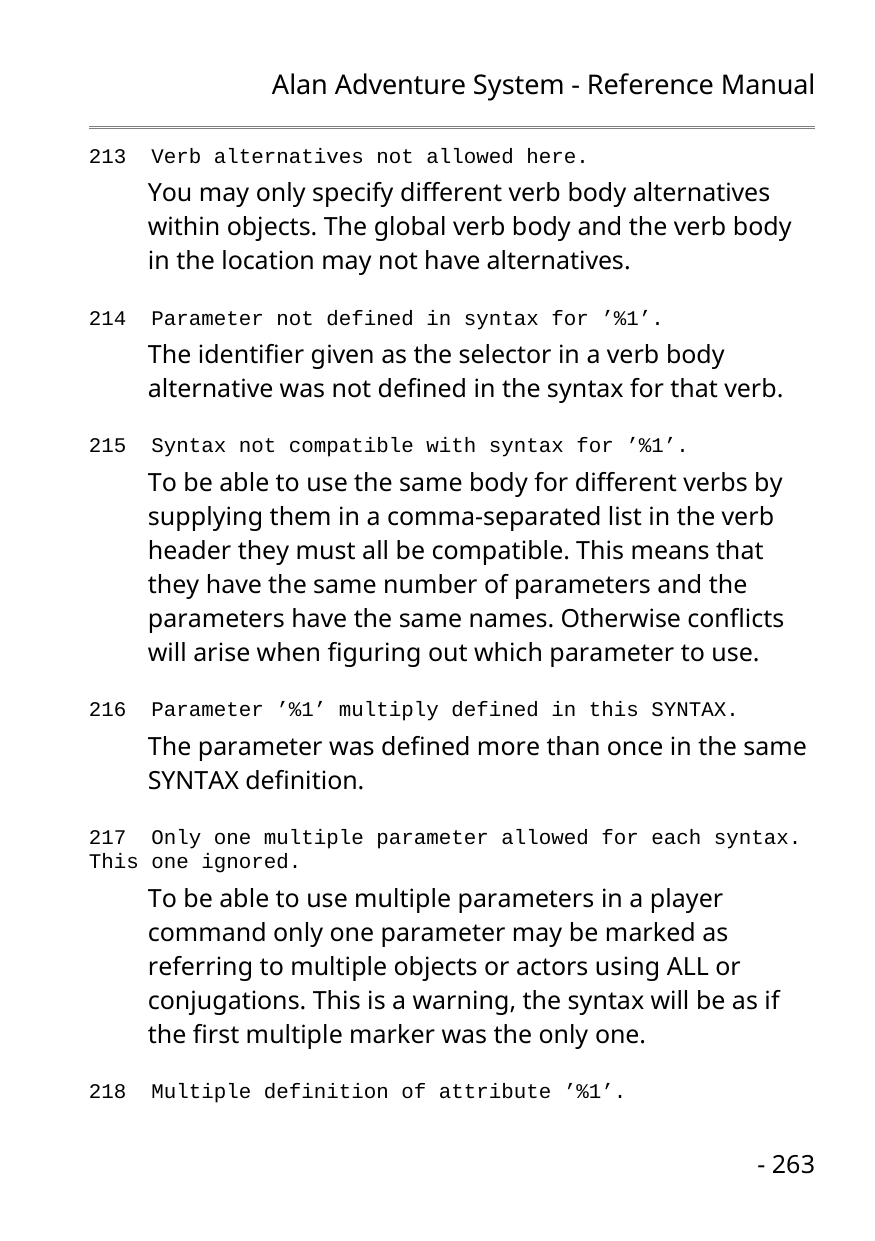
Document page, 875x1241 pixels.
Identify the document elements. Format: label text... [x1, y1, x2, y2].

text The identifier given as the selector in a verb body alternative was not defined in the syntax for that verb. [148, 337, 815, 405]
text You may only specify different verb body alternatives within objects. The global verb body and the verb body in the location may not have alternatives. [148, 175, 815, 277]
text 217 Only one multiple parameter allowed for each syntax. This one ignored. [88, 827, 815, 875]
text 213 Verb alternatives not allowed here. [88, 146, 815, 169]
text 218 Multiple definition of attribute ’%1’. [88, 1081, 815, 1105]
text 216 Parameter ’%1’ multiply defined in this SYNTAX. [88, 699, 815, 723]
text 215 Syntax not compatible with syntax for ’%1’. [88, 435, 815, 459]
text To be able to use the same body for different verbs by supplying them in a comma-separated list in the verb header they must all be compat­ible. This means that they have the same number of parameters and the parameters have the same names. Otherwise conflicts will arise when figuring out which parameter to use. [148, 465, 815, 669]
text To be able to use multiple parameters in a player command only one parameter may be marked as referring to multiple objects or actors us­ing ALL or conjugations. This is a warning, the syntax will be as if the first multiple marker was the only one. [148, 881, 815, 1051]
text The parameter was defined more than once in the same SYNTAX def­inition. [148, 729, 815, 797]
text 214 Parameter not defined in syntax for ’%1’. [88, 307, 815, 331]
